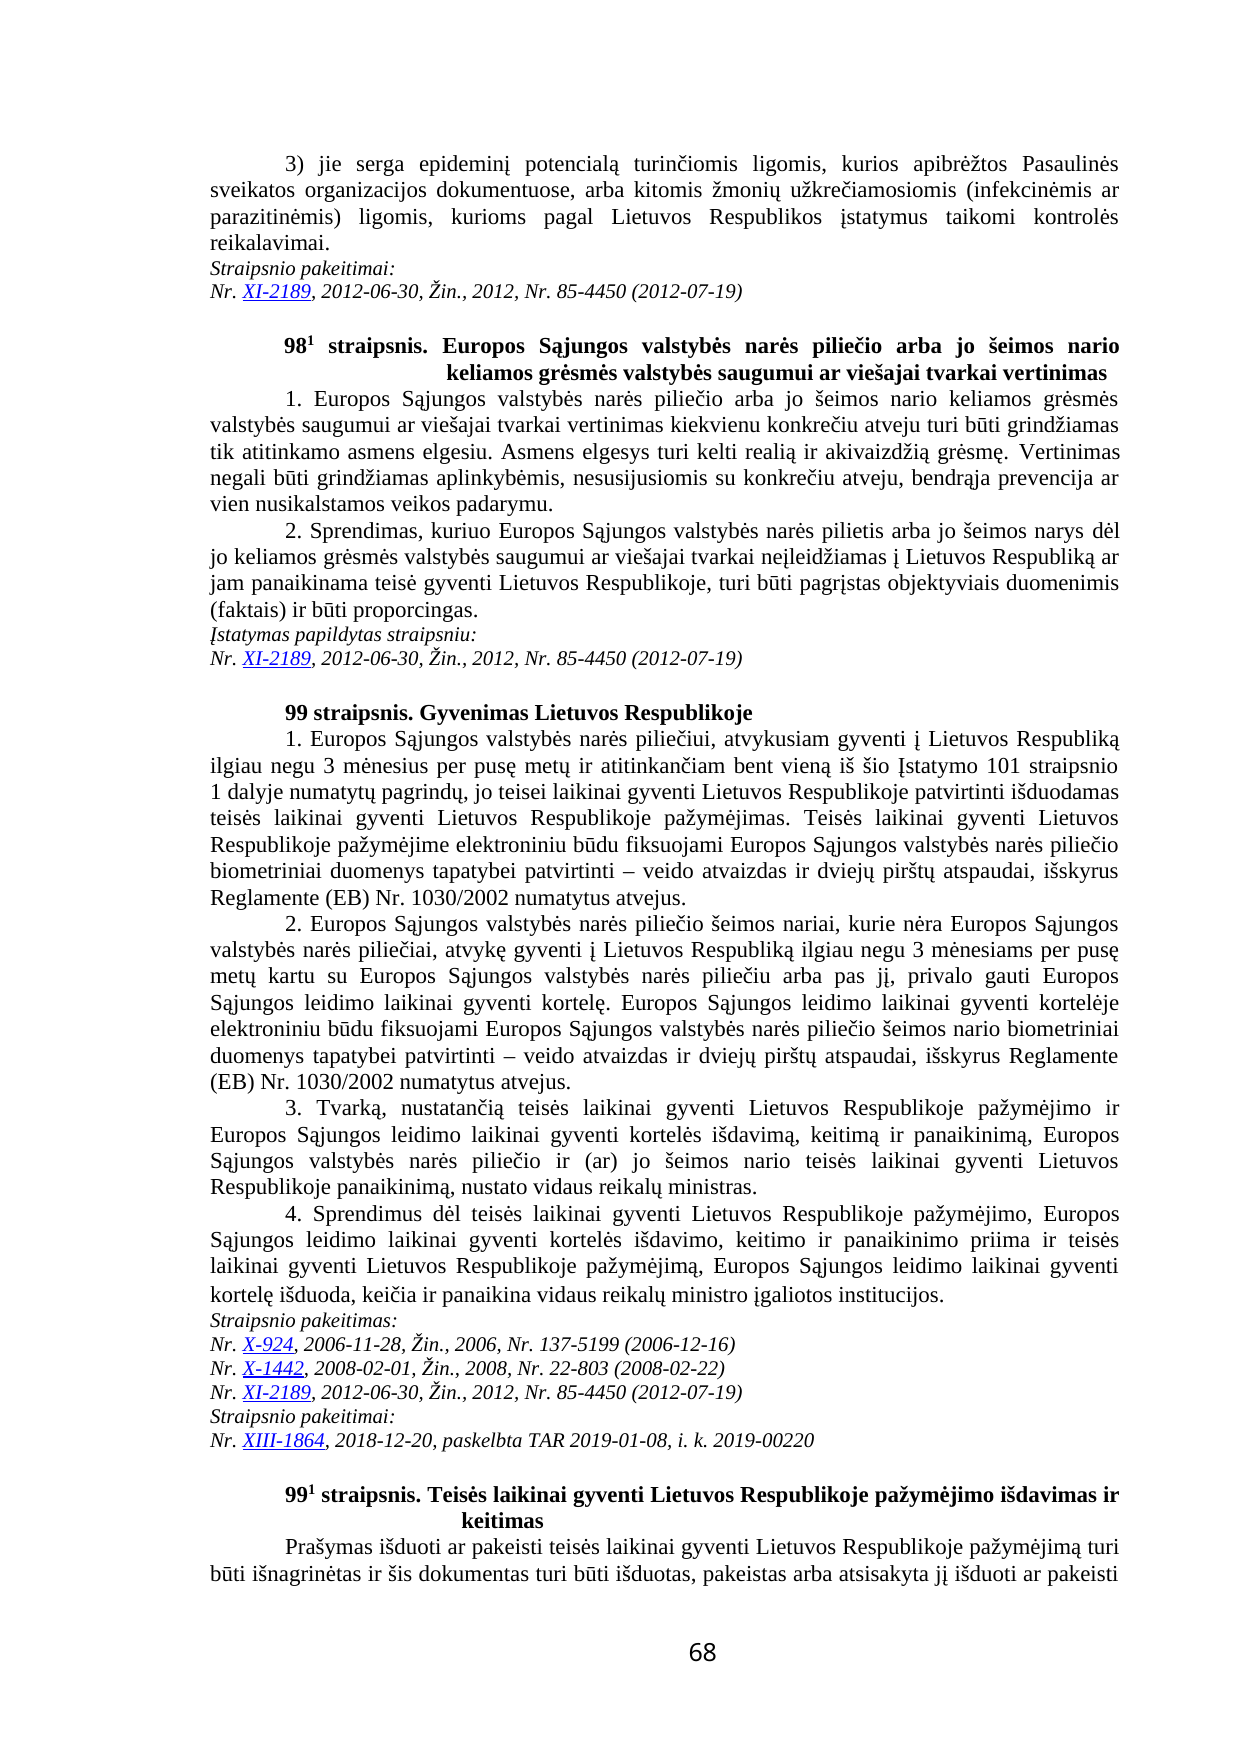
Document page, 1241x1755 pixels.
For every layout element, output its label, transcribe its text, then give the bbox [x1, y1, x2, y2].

text 981 straipsnis. Europos Sąjungos valstybės narės piliečio arba jo šeimos nario keliamos grėsmės valstybės saugumui ar viešajai tvarkai vertinimas [284, 332, 1120, 385]
text Nr. XI-2189, 2012-06-30, Žin., 2012, Nr. 85-4450 (2012-07-19) [210, 646, 1120, 670]
text 99 straipsnis. Gyvenimas Lietuvos Respublikoje [210, 699, 1120, 725]
text 2. Europos Sąjungos valstybės narės piliečio šeimos nariai, kurie nėra Europos Sąjungos valstybės narės piliečiai, atvykę gyventi į Lietuvos Respubliką ilgiau negu 3 mėnesiams per pusę metų kartu su Europos Sąjungos valstybės narės piliečiu arba pas jį, privalo gauti Europos Sąjungos leidimo laikinai gyventi kortelę. Europos Sąjungos leidimo laikinai gyventi kortelėje elektroniniu būdu fiksuojami Europos Sąjungos valstybės narės piliečio šeimos nario biometriniai duomenys tapatybei patvirtinti – veido atvaizdas ir dviejų pirštų atspaudai, išskyrus Reglamente (EB) Nr. 1030/2002 numatytus atvejus. [210, 910, 1120, 1094]
text Straipsnio pakeitimas: [210, 1308, 1120, 1332]
text Nr. XI-2189, 2012-06-30, Žin., 2012, Nr. 85-4450 (2012-07-19) [210, 1380, 1120, 1404]
text 3) jie serga epideminį potencialą turinčiomis ligomis, kurios apibrėžtos Pasaulinės sveikatos organizacijos dokumentuose, arba kitomis žmonių užkrečiamosiomis (infekcinėmis ar parazitinėmis) ligomis, kurioms pagal Lietuvos Respublikos įstatymus taikomi kontrolės reikalavimai. [210, 150, 1120, 255]
text Nr. X-1442, 2008-02-01, Žin., 2008, Nr. 22-803 (2008-02-22) [210, 1356, 1120, 1380]
text Įstatymas papildytas straipsniu: [210, 622, 1120, 646]
text Nr. XI-2189, 2012-06-30, Žin., 2012, Nr. 85-4450 (2012-07-19) [210, 279, 1120, 303]
text 1. Europos Sąjungos valstybės narės piliečiui, atvykusiam gyventi į Lietuvos Respubliką ilgiau negu 3 mėnesius per pusę metų ir atitinkančiam bent vieną iš šio Įstatymo 101 straipsnio 1 dalyje numatytų pagrindų, jo teisei laikinai gyventi Lietuvos Respublikoje patvirtinti išduodamas teisės laikinai gyventi Lietuvos Respublikoje pažymėjimas. Teisės laikinai gyventi Lietuvos Respublikoje pažymėjime elektroniniu būdu fiksuojami Europos Sąjungos valstybės narės piliečio biometriniai duomenys tapatybei patvirtinti – veido atvaizdas ir dviejų pirštų atspaudai, išskyrus Reglamente (EB) Nr. 1030/2002 numatytus atvejus. [210, 725, 1120, 910]
text Straipsnio pakeitimai: [210, 1404, 1120, 1428]
text 4. Sprendimus dėl teisės laikinai gyventi Lietuvos Respublikoje pažymėjimo, Europos Sąjungos leidimo laikinai gyventi kortelės išdavimo, keitimo ir panaikinimo priima ir teisės laikinai gyventi Lietuvos Respublikoje pažymėjimą, Europos Sąjungos leidimo laikinai gyventi kortelę išduoda, keičia ir panaikina vidaus reikalų ministro įgaliotos institucijos. [210, 1200, 1120, 1308]
text 1. Europos Sąjungos valstybės narės piliečio arba jo šeimos nario keliamos grėsmės valstybės saugumui ar viešajai tvarkai vertinimas kiekvienu konkrečiu atveju turi būti grindžiamas tik atitinkamo asmens elgesiu. Asmens elgesys turi kelti realią ir akivaizdžią grėsmę. Vertinimas negali būti grindžiamas aplinkybėmis, nesusijusiomis su konkrečiu atveju, bendrąja prevencija ar vien nusikalstamos veikos padarymu. [210, 385, 1120, 517]
text Prašymas išduoti ar pakeisti teisės laikinai gyventi Lietuvos Respublikoje pažymėjimą turi būti išnagrinėtas ir šis dokumentas turi būti išduotas, pakeistas arba atsisakyta jį išduoti ar pakeisti [210, 1533, 1120, 1586]
text Nr. XIII-1864, 2018-12-20, paskelbta TAR 2019-01-08, i. k. 2019-00220 [210, 1428, 1120, 1452]
text 2. Sprendimas, kuriuo Europos Sąjungos valstybės narės pilietis arba jo šeimos narys dėl jo keliamos grėsmės valstybės saugumui ar viešajai tvarkai neįleidžiamas į Lietuvos Respubliką ar jam panaikinama teisė gyventi Lietuvos Respublikoje, turi būti pagrįstas objektyviais duomenimis (faktais) ir būti proporcingas. [210, 517, 1120, 622]
text 991 straipsnis. Teisės laikinai gyventi Lietuvos Respublikoje pažymėjimo išdavimas ir keitimas [285, 1481, 1120, 1533]
text Straipsnio pakeitimai: [210, 255, 1120, 279]
text Nr. X-924, 2006-11-28, Žin., 2006, Nr. 137-5199 (2006-12-16) [210, 1332, 1120, 1356]
text 3. Tvarką, nustatančią teisės laikinai gyventi Lietuvos Respublikoje pažymėjimo ir Europos Sąjungos leidimo laikinai gyventi kortelės išdavimą, keitimą ir panaikinimą, Europos Sąjungos valstybės narės piliečio ir (ar) jo šeimos nario teisės laikinai gyventi Lietuvos Respublikoje panaikinimą, nustato vidaus reikalų ministras. [210, 1094, 1120, 1200]
